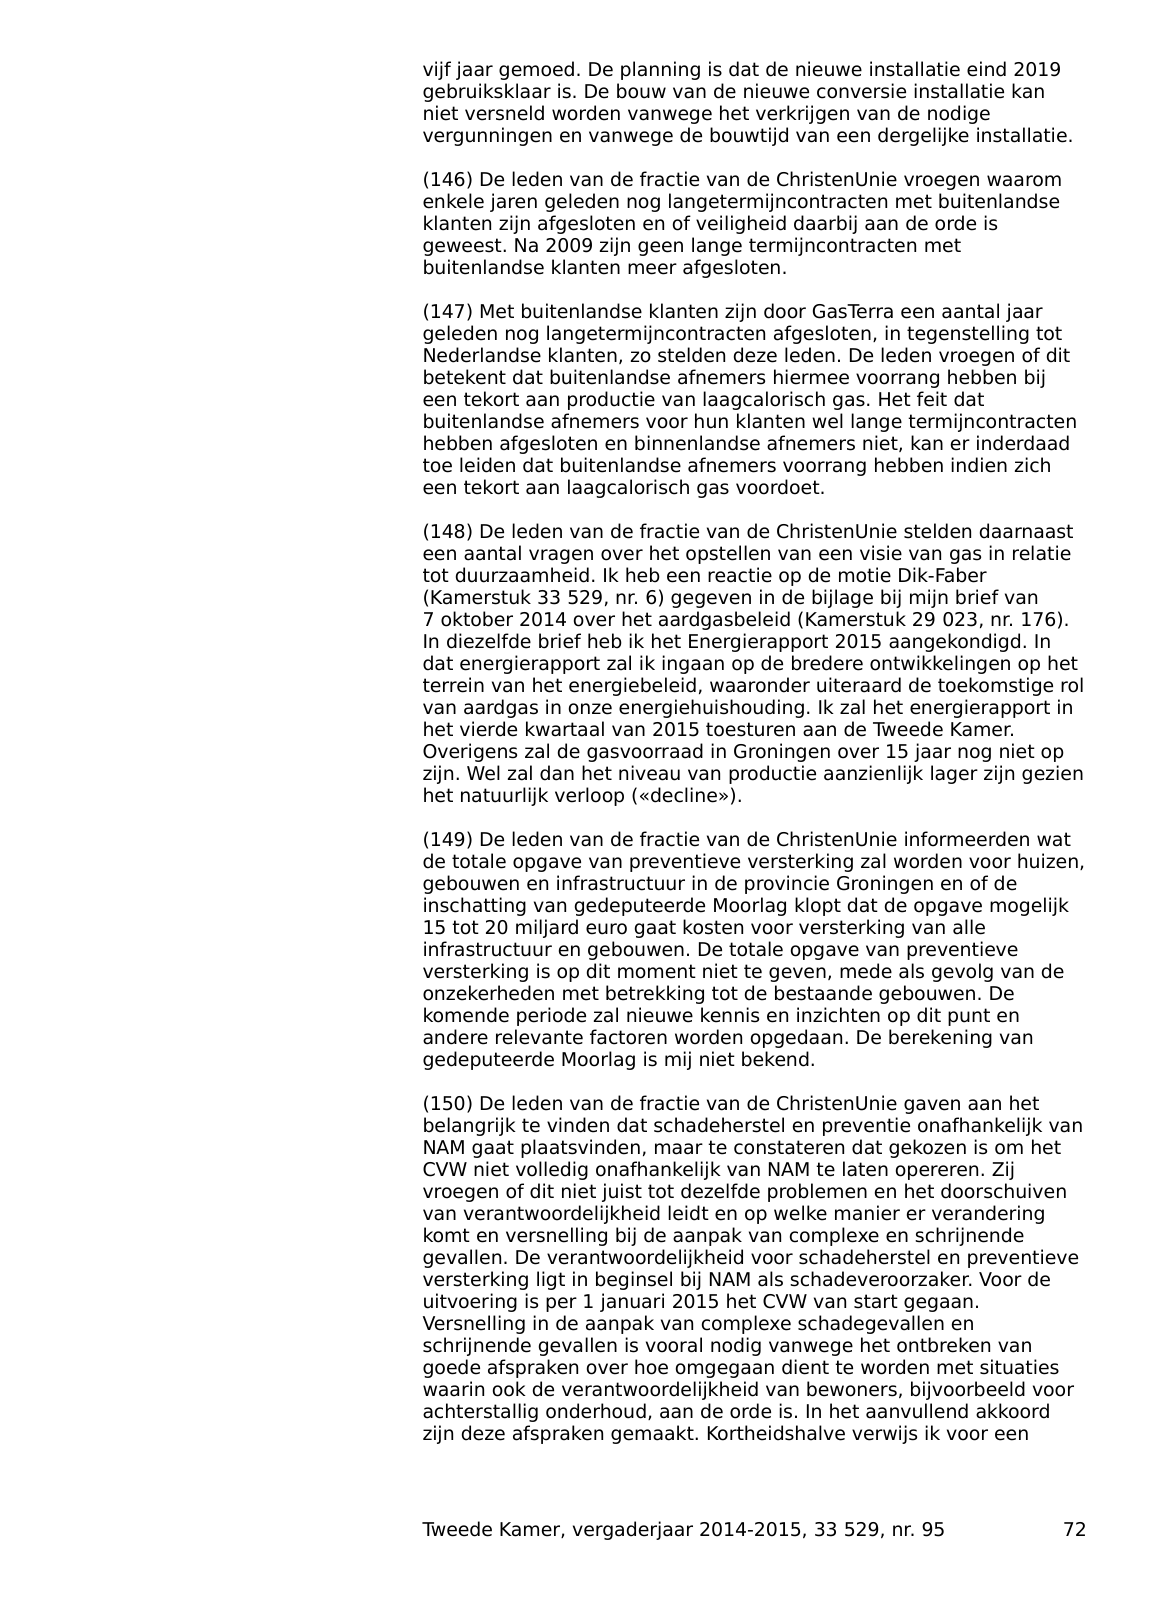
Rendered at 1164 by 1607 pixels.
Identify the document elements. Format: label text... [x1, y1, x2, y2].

text (149) De leden van de fractie van de ChristenUnie informeerden wat de totale opgave van preventieve versterking zal worden voor huizen, gebouwen en infrastructuur in de provincie Groningen en of de inschatting van gedeputeerde Moorlag klopt dat de opgave mogelijk 15 tot 20 miljard euro gaat kosten voor versterking van alle infrastructuur en gebouwen. De totale opgave van preventieve versterking is op dit moment niet te geven, mede als gevolg van de onzekerheden met betrekking tot de bestaande gebouwen. De komende periode zal nieuwe kennis en inzichten op dit punt en andere relevante factoren worden opgedaan. De berekening van gedeputeerde Moorlag is mij niet bekend. [422, 829, 1087, 1071]
text vijf jaar gemoed. De planning is dat de nieuwe installatie eind 2019 gebruiksklaar is. De bouw van de nieuwe conversie installatie kan niet versneld worden vanwege het verkrijgen van de nodige vergunningen en vanwege de bouwtijd van een dergelijke installatie. [422, 59, 1087, 147]
text (148) De leden van de fractie van de ChristenUnie stelden daarnaast een aantal vragen over het opstellen van een visie van gas in relatie tot duurzaamheid. Ik heb een reactie op de motie Dik-Faber (Kamerstuk 33 529, nr. 6) gegeven in de bijlage bij mijn brief van 7 oktober 2014 over het aardgasbeleid (Kamerstuk 29 023, nr. 176). In diezelfde brief heb ik het Energierapport 2015 aangekondigd. In dat energierapport zal ik ingaan op de bredere ontwikkelingen op het terrein van het energiebeleid, waaronder uiteraard de toekomstige rol van aardgas in onze energiehuishouding. Ik zal het energierapport in het vierde kwartaal van 2015 toesturen aan de Tweede Kamer. Overigens zal de gasvoorraad in Groningen over 15 jaar nog niet op zijn. Wel zal dan het niveau van productie aanzienlijk lager zijn gezien het natuurlijk verloop («decline»). [422, 521, 1087, 807]
text (146) De leden van de fractie van de ChristenUnie vroegen waarom enkele jaren geleden nog langetermijncontracten met buitenlandse klanten zijn afgesloten en of veiligheid daarbij aan de orde is geweest. Na 2009 zijn geen lange termijncontracten met buitenlandse klanten meer afgesloten. [422, 169, 1087, 279]
text (147) Met buitenlandse klanten zijn door GasTerra een aantal jaar geleden nog langetermijncontracten afgesloten, in tegenstelling tot Nederlandse klanten, zo stelden deze leden. De leden vroegen of dit betekent dat buitenlandse afnemers hiermee voorrang hebben bij een tekort aan productie van laagcalorisch gas. Het feit dat buitenlandse afnemers voor hun klanten wel lange termijncontracten hebben afgesloten en binnenlandse afnemers niet, kan er inderdaad toe leiden dat buitenlandse afnemers voorrang hebben indien zich een tekort aan laagcalorisch gas voordoet. [422, 301, 1087, 499]
text (150) De leden van de fractie van de ChristenUnie gaven aan het belangrijk te vinden dat schadeherstel en preventie onafhankelijk van NAM gaat plaatsvinden, maar te constateren dat gekozen is om het CVW niet volledig onafhankelijk van NAM te laten opereren. Zij vroegen of dit niet juist tot dezelfde problemen en het doorschuiven van verantwoordelijkheid leidt en op welke manier er verandering komt en versnelling bij de aanpak van complexe en schrijnende gevallen. De verantwoordelijkheid voor schadeherstel en preventieve versterking ligt in beginsel bij NAM als schadeveroorzaker. Voor de uitvoering is per 1 januari 2015 het CVW van start gegaan. Versnelling in de aanpak van complexe schadegevallen en schrijnende gevallen is vooral nodig vanwege het ontbreken van goede afspraken over hoe omgegaan dient te worden met situaties waarin ook de verantwoordelijkheid van bewoners, bijvoorbeeld voor achterstallig onderhoud, aan de orde is. In het aanvullend akkoord zijn deze afspraken gemaakt. Kortheidshalve verwijs ik voor een [422, 1093, 1087, 1445]
